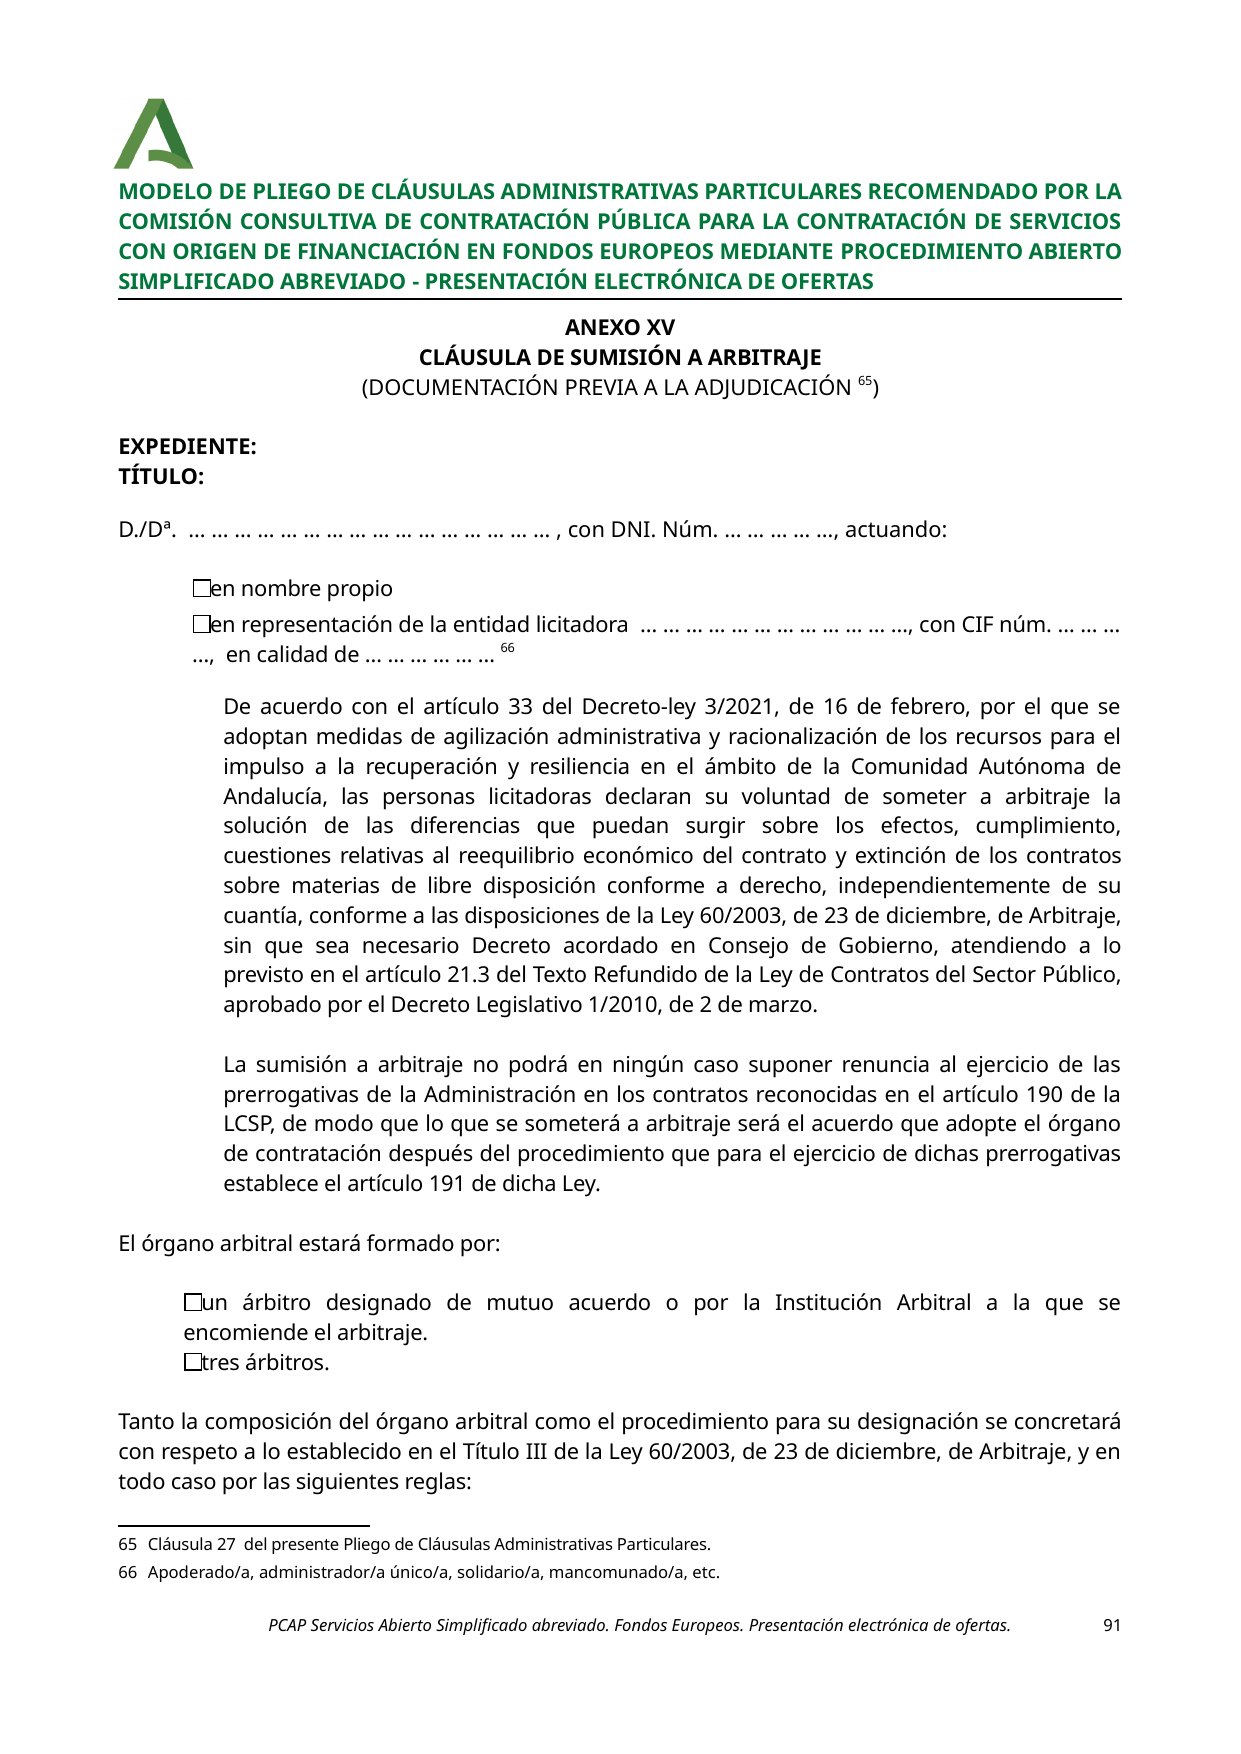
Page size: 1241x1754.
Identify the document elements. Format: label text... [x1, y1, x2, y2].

text en representación de la entidad licitadora … … … … … … … … … … … …, con CIF núm. … … … …, en calidad de … … … … … … [192, 609, 1122, 669]
text La sumisión a arbitraje no podrá en ningún caso suponer renuncia al ejercicio de las prerrogativas de la Administración en los contratos reconocidas en el artículo 190 de la LCSP, de modo que lo que se someterá a arbitraje será el acuerdo que adopte el órgano de contratación después del procedimiento que para el ejercicio de dichas prerrogativas establece el artículo 191 de dicha Ley. [223, 1049, 1122, 1198]
text Apoderado/a, administrador/a único/a, solidario/a, mancomunado/a, etc. [118, 1561, 1122, 1584]
text De acuerdo con el artículo 33 del Decreto-ley 3/2021, de 16 de febrero, por el que se adoptan medidas de agilización administrativa y racionalización de los recursos para el impulso a la recuperación y resiliencia en el ámbito de la Comunidad Autónoma de Andalucía, las personas licitadoras declaran su voluntad de someter a arbitraje la solución de las diferencias que puedan surgir sobre los efectos, cumplimiento, cuestiones relativas al reequilibrio económico del contrato y extinción de los contratos sobre materias de libre disposición conforme a derecho, independientemente de su cuantía, conforme a las disposiciones de la Ley 60/2003, de 23 de diciembre, de Arbitraje, sin que sea necesario Decreto acordado en Consejo de Gobierno, atendiendo a lo previsto en el artículo 21.3 del Texto Refundido de la Ley de Contratos del Sector Público, aprobado por el Decreto Legislativo 1/2010, de 2 de marzo. [223, 691, 1122, 1019]
text ANEXO XV [118, 312, 1122, 342]
text Cláusula 27 del presente Pliego de Cláusulas Administrativas Particulares. [118, 1532, 1122, 1555]
text un árbitro designado de mutuo acuerdo o por la Institución Arbitral a la que se encomiende el arbitraje. [183, 1287, 1122, 1347]
text EXPEDIENTE: [118, 431, 1122, 461]
text (DOCUMENTACIÓN PREVIA A LA ADJUDICACIÓN ) [118, 372, 1122, 402]
text en nombre propio [192, 573, 1122, 603]
text MODELO DE PLIEGO DE CLÁUSULAS ADMINISTRATIVAS PARTICULARES RECOMENDADO POR LA COMISIÓN CONSULTIVA DE CONTRATACIÓN PÚBLICA PARA LA CONTRATACIÓN DE SERVICIOS CON ORIGEN DE FINANCIACIÓN EN FONDOS EUROPEOS MEDIANTE PROCEDIMIENTO ABIERTO SIMPLIFICADO ABREVIADO - PRESENTACIÓN ELECTRÓNICA DE OFERTAS [118, 176, 1122, 298]
text tres árbitros. [183, 1347, 1122, 1377]
text TÍTULO: [118, 461, 1122, 491]
text El órgano arbitral estará formado por: [118, 1228, 1122, 1257]
text Tanto la composición del órgano arbitral como el procedimiento para su designación se concretará con respeto a lo establecido en el Título III de la Ley 60/2003, de 23 de diciembre, de Arbitraje, y en todo caso por las siguientes reglas: [118, 1406, 1122, 1496]
text D./Dª. … … … … … … … … … … … … … … … … , con DNI. Núm. … … … … …, actuando: [118, 514, 1122, 543]
text CLÁUSULA DE SUMISIÓN A ARBITRAJE [118, 342, 1122, 372]
picture [109, 94, 198, 173]
